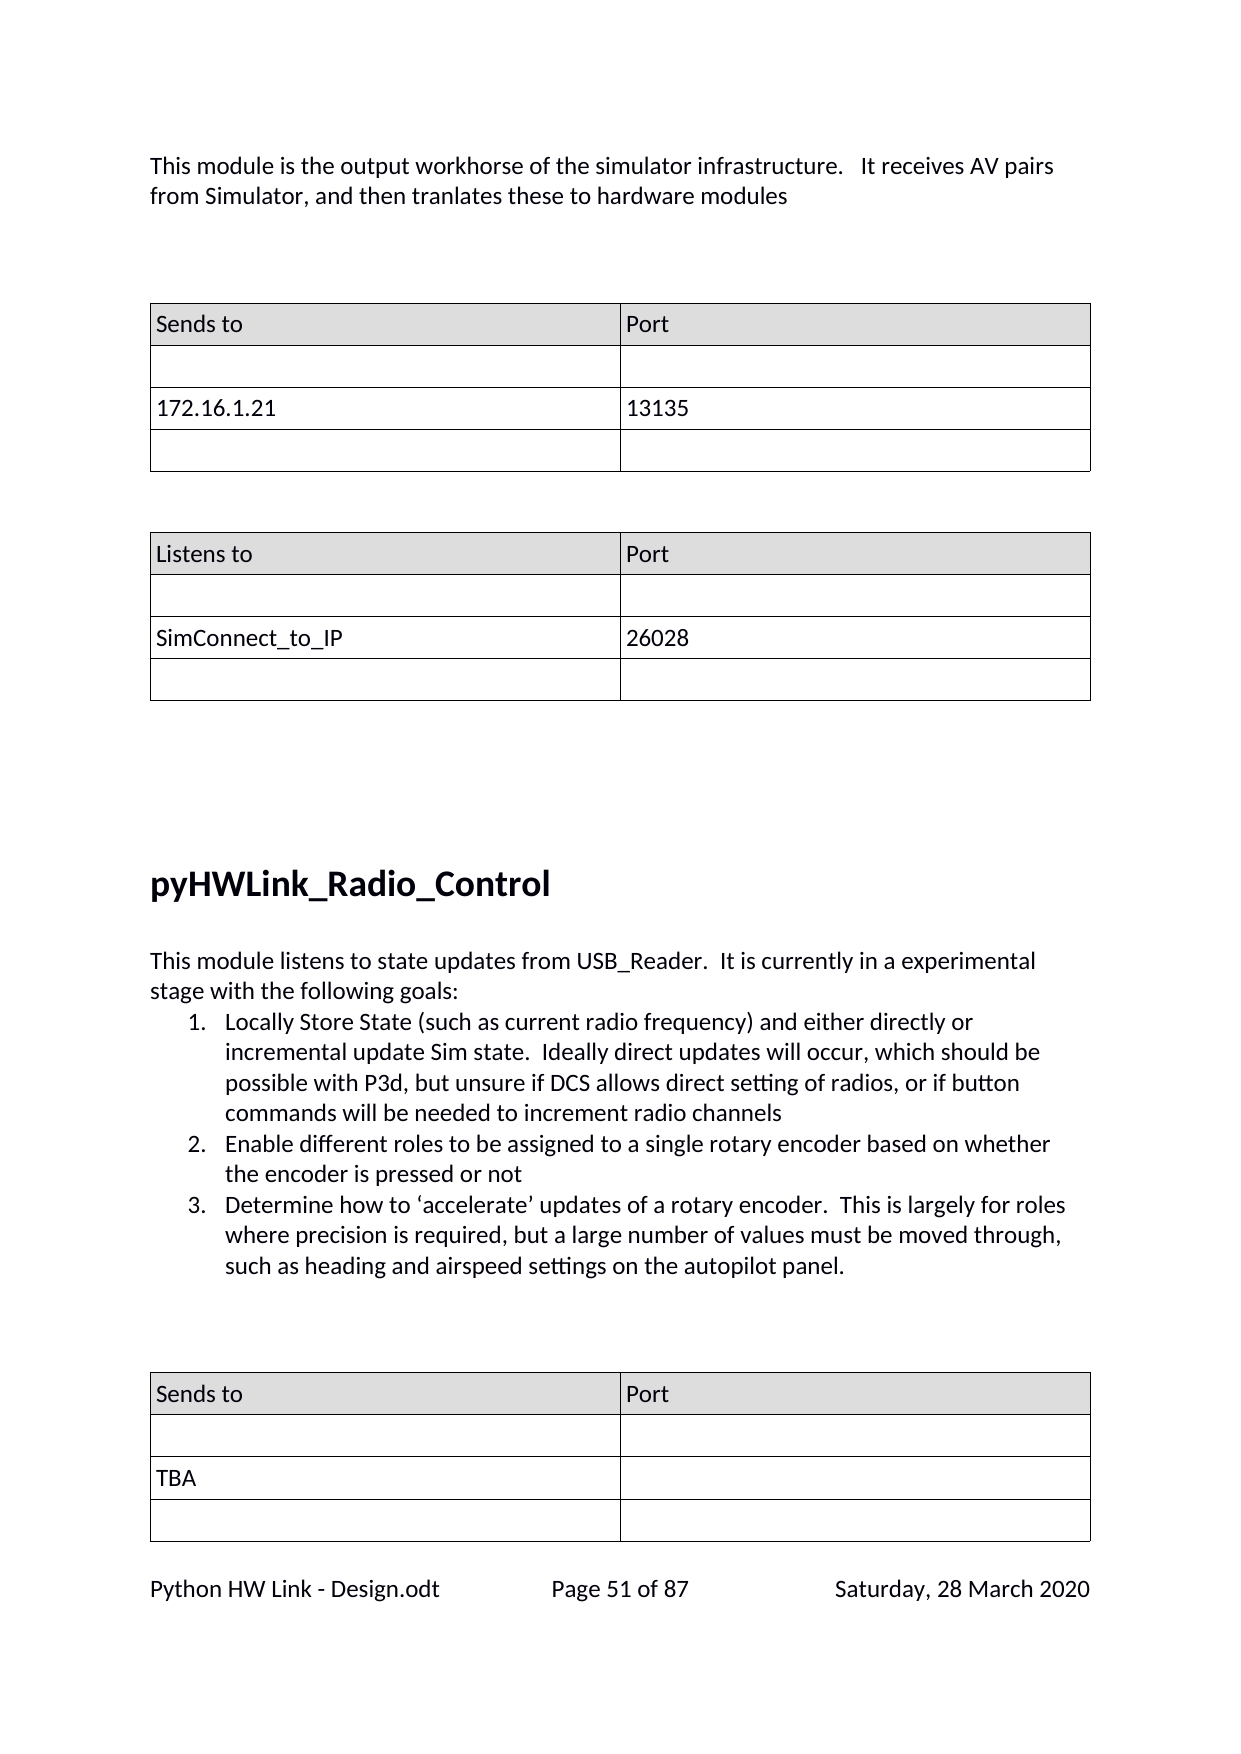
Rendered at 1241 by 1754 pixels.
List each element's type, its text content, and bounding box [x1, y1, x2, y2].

table_cell [621, 575, 1090, 616]
table_cell [151, 575, 620, 616]
table_header Sends to [151, 304, 620, 345]
table_cell 13135 [621, 388, 1090, 429]
list Determine how to ‘accelerate’ updates of a rotary encoder. This is largely for roles where precision is required, but a large number of values must be moved through, such as heading and airspeed settings on the autopilot panel. [187, 1189, 1090, 1281]
table_cell 26028 [621, 617, 1090, 658]
table_header Port [621, 1373, 1090, 1414]
table_cell [621, 1457, 1090, 1498]
text This module listens to state updates from USB_Reader. It is currently in a experimental stage with the following goals: [150, 945, 1090, 1006]
subtitle pyHWLink_Radio_Control [150, 860, 1090, 906]
table_cell [621, 659, 1090, 700]
table_header Port [621, 304, 1090, 345]
table_cell SimConnect_to_IP [151, 617, 620, 658]
text This module is the output workhorse of the simulator infrastructure. It receives AV pairs from Simulator, and then tranlates these to hardware modules [150, 150, 1090, 211]
list Enable different roles to be assigned to a single rotary encoder based on whether the encoder is pressed or not [187, 1128, 1090, 1189]
table_cell [621, 346, 1090, 387]
list Locally Store State (such as current radio frequency) and either directly or incremental update Sim state. Ideally direct updates will occur, which should be possible with P3d, but unsure if DCS allows direct setting of radios, or if button commands will be needed to increment radio channels [187, 1006, 1090, 1128]
table_cell [621, 1415, 1090, 1456]
table_header Sends to [151, 1373, 620, 1414]
table_cell [621, 430, 1090, 471]
table_header Listens to [151, 533, 620, 574]
table_cell [151, 659, 620, 700]
table_cell 172.16.1.21 [151, 388, 620, 429]
table_cell [151, 346, 620, 387]
table_cell TBA [151, 1457, 620, 1498]
table_cell [151, 1500, 620, 1541]
table_cell [621, 1500, 1090, 1541]
table_cell [151, 430, 620, 471]
table_cell [151, 1415, 620, 1456]
table_header Port [621, 533, 1090, 574]
